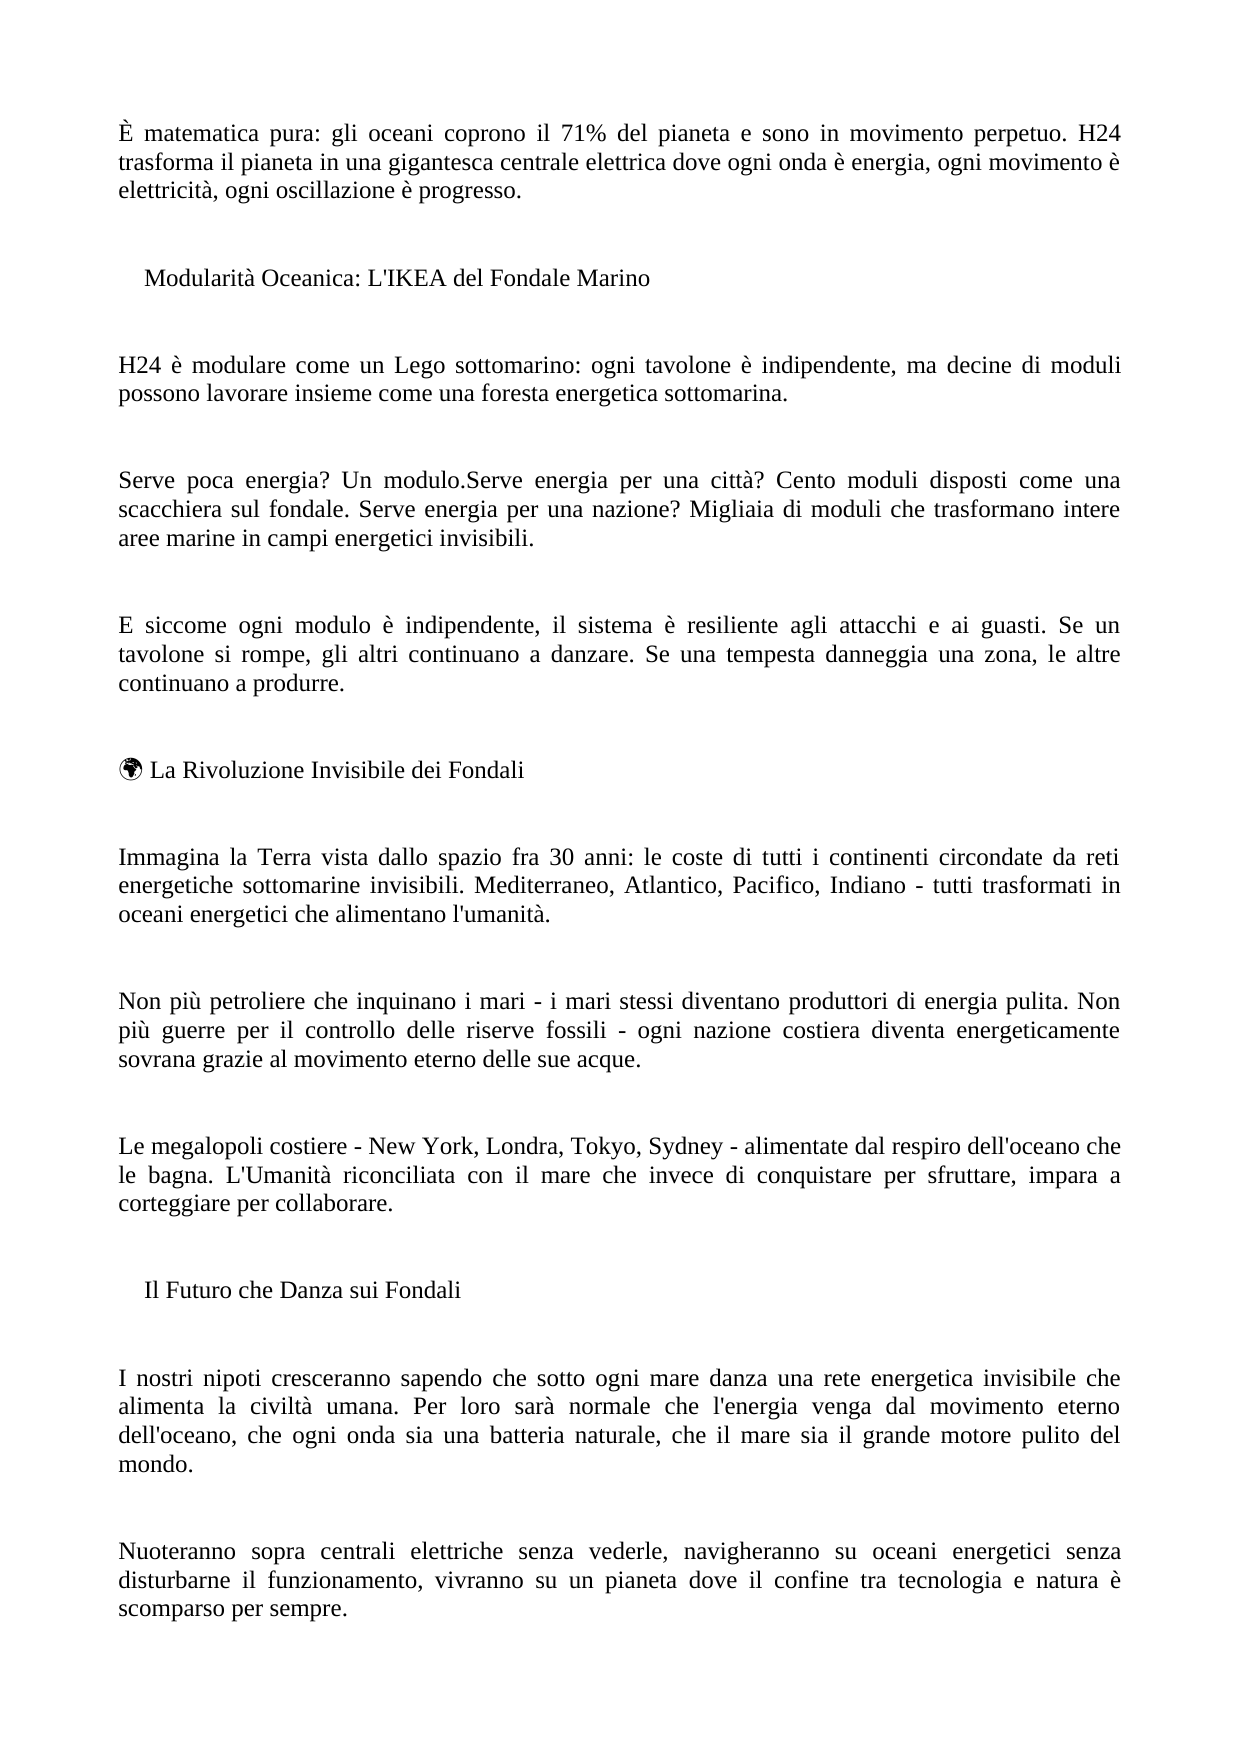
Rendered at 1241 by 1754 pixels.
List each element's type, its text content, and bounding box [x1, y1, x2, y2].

text Le megalopoli costiere - New York, Londra, Tokyo, Sydney - alimentate dal respiro dell'oceano che le bagna. L'Umanità riconciliata con il mare che invece di conquistare per sfruttare, impara a corteggiare per collaborare. [118, 1131, 1122, 1217]
text Immagina la Terra vista dallo spazio fra 30 anni: le coste di tutti i continenti circondate da reti energetiche sottomarine invisibili. Mediterraneo, Atlantico, Pacifico, Indiano - tutti trasformati in oceani energetici che alimentano l'umanità. [118, 842, 1122, 928]
text E siccome ogni modulo è indipendente, il sistema è resiliente agli attacchi e ai guasti. Se un tavolone si rompe, gli altri continuano a danzare. Se una tempesta danneggia una zona, le altre continuano a produrre. [118, 610, 1122, 696]
subtitle 🔧 Modularità Oceanica: L'IKEA del Fondale Marino [118, 263, 1122, 291]
text Serve poca energia? Un modulo.Serve energia per una città? Cento moduli disposti come una scacchiera sul fondale. Serve energia per una nazione? Migliaia di moduli che trasformano intere aree marine in campi energetici invisibili. [118, 466, 1122, 552]
subtitle 🚀 Il Futuro che Danza sui Fondali [118, 1276, 1122, 1304]
subtitle 🌍 La Rivoluzione Invisibile dei Fondali [118, 755, 1122, 783]
text È matematica pura: gli oceani coprono il 71% del pianeta e sono in movimento perpetuo. H24 trasforma il pianeta in una gigantesca centrale elettrica dove ogni onda è energia, ogni movimento è elettricità, ogni oscillazione è progresso. [118, 118, 1122, 204]
text I nostri nipoti cresceranno sapendo che sotto ogni mare danza una rete energetica invisibile che alimenta la civiltà umana. Per loro sarà normale che l'energia venga dal movimento eterno dell'oceano, che ogni onda sia una batteria naturale, che il mare sia il grande motore pulito del mondo. [118, 1363, 1122, 1478]
text H24 è modulare come un Lego sottomarino: ogni tavolone è indipendente, ma decine di moduli possono lavorare insieme come una foresta energetica sottomarina. [118, 350, 1122, 407]
text Nuoteranno sopra centrali elettriche senza vederle, navigheranno su oceani energetici senza disturbarne il funzionamento, vivranno su un pianeta dove il confine tra tecnologia e natura è scomparso per sempre. [118, 1536, 1122, 1622]
text Non più petroliere che inquinano i mari - i mari stessi diventano produttori di energia pulita. Non più guerre per il controllo delle riserve fossili - ogni nazione costiera diventa energeticamente sovrana grazie al movimento eterno delle sue acque. [118, 986, 1122, 1073]
